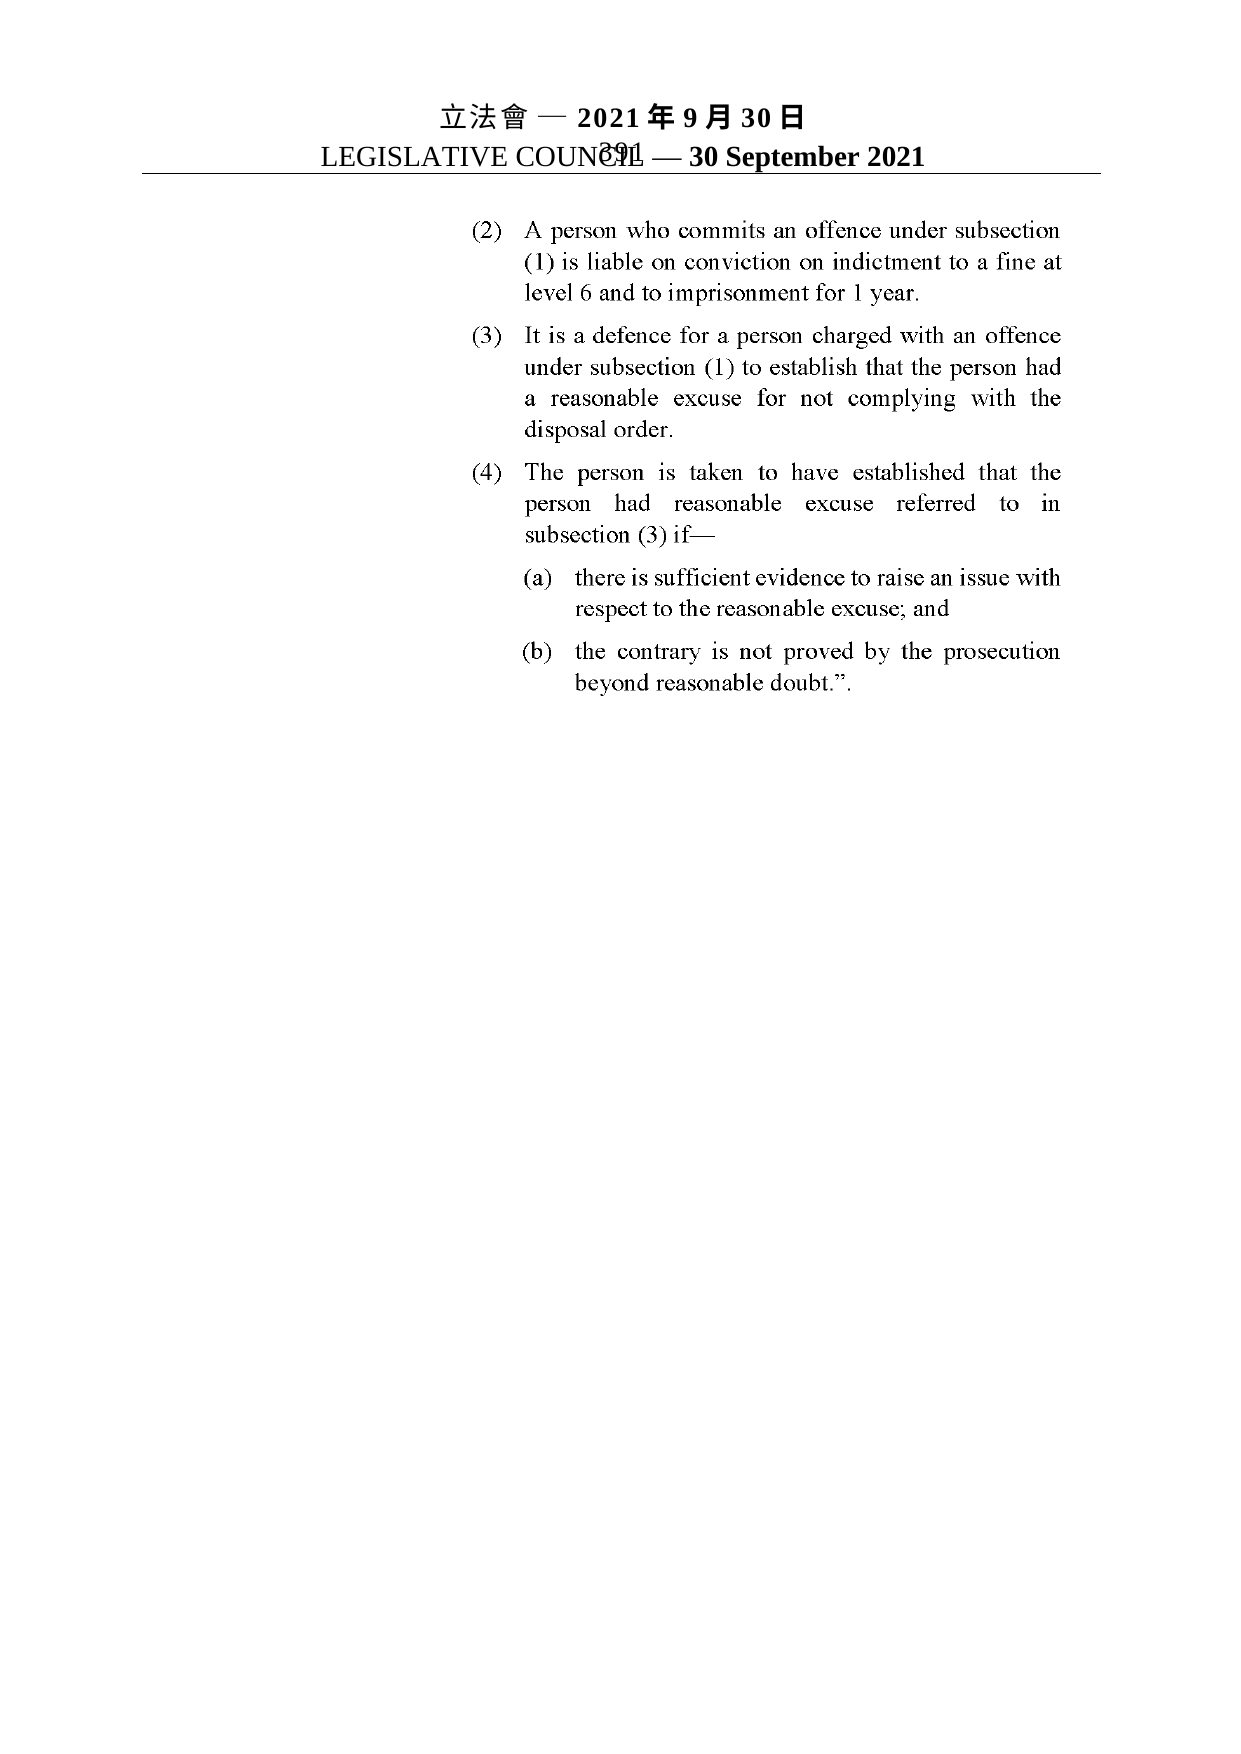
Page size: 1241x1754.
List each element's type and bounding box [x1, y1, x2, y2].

picture [141, 213, 1071, 355]
